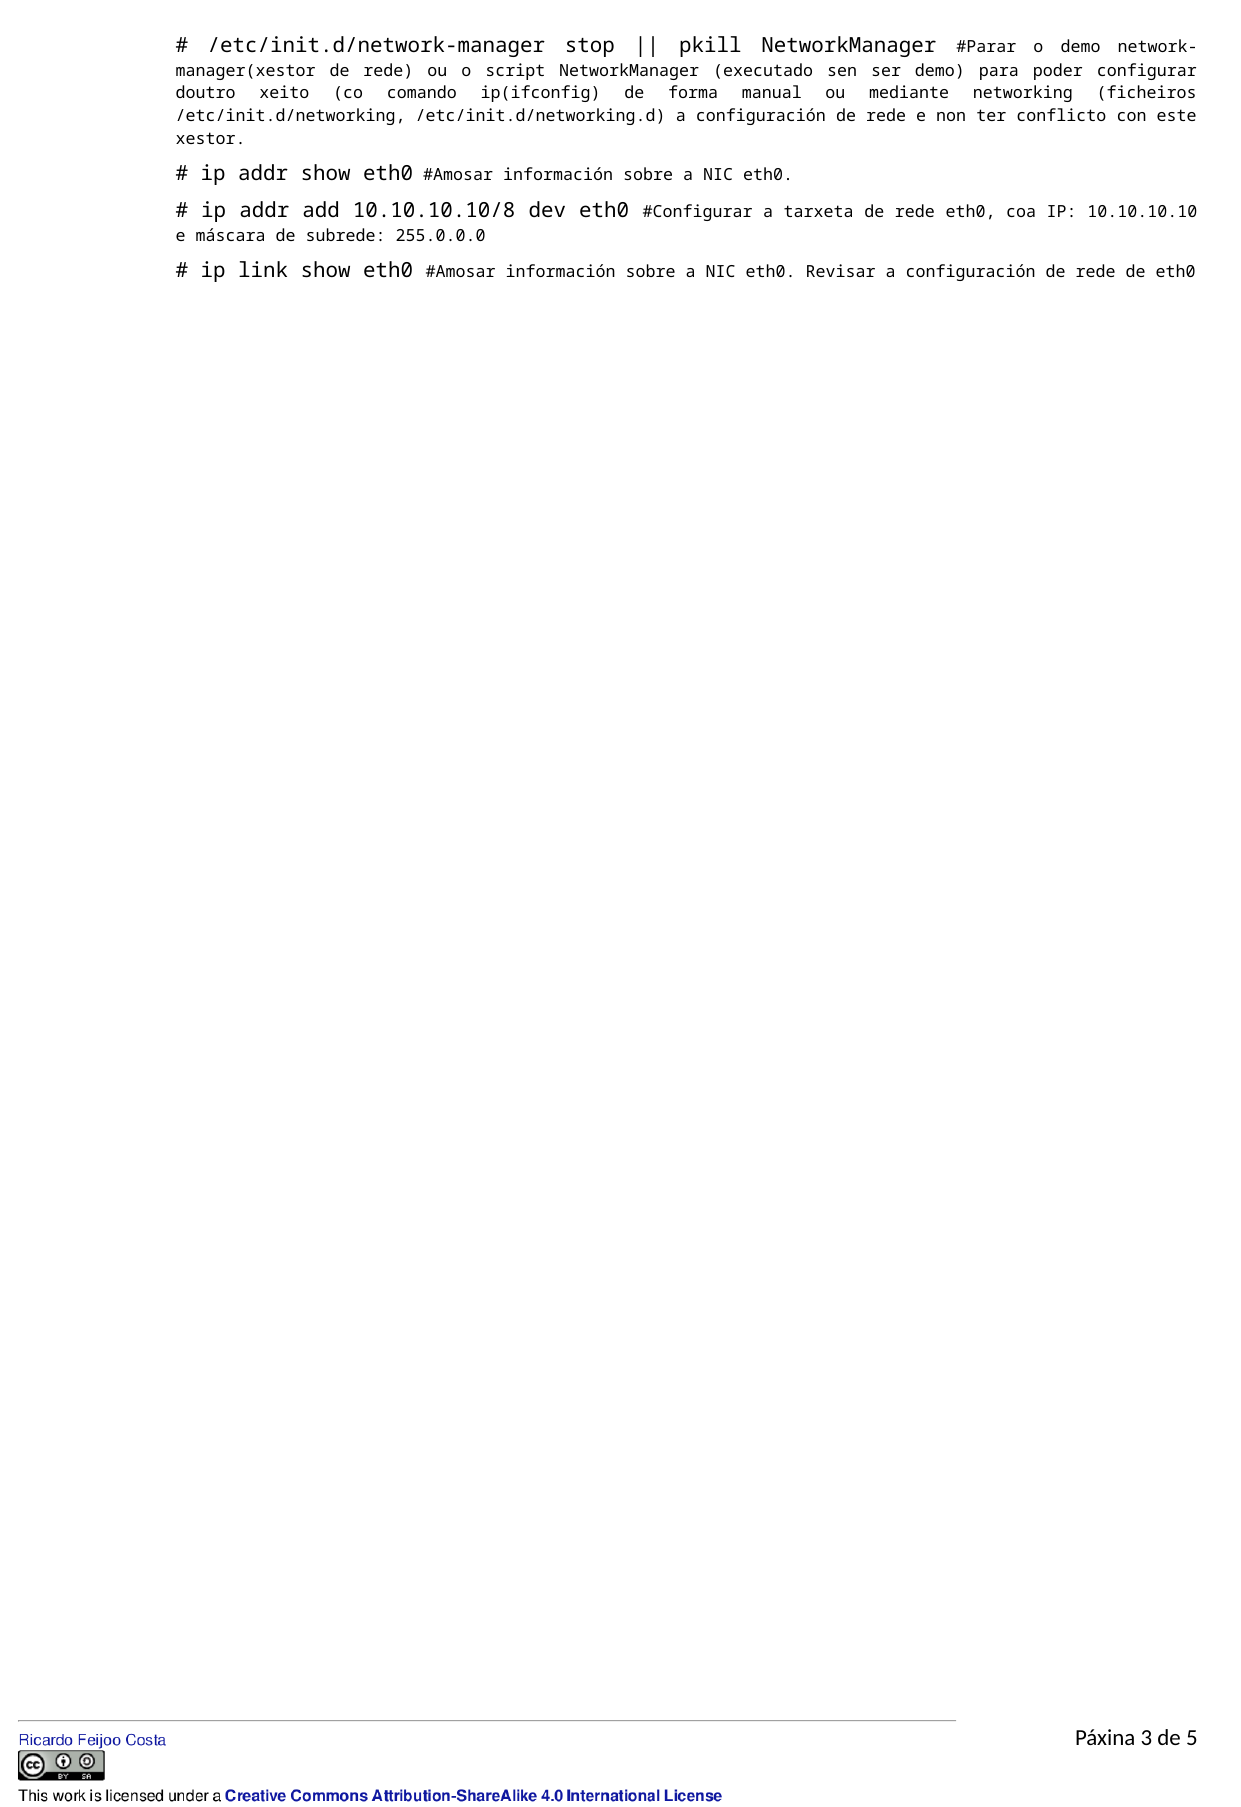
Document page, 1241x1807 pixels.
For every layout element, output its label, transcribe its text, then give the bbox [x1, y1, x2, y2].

list # ip link show eth0 #Amosar información sobre a NIC eth0. Revisar a configuración de rede de eth0 [140, 255, 1197, 283]
list # ip addr show eth0 #Amosar información sobre a NIC eth0. [140, 158, 1197, 186]
list # ip addr add 10.10.10.10/8 dev eth0 #Configurar a tarxeta de rede eth0, coa IP: 10.10.10.10 e máscara de subrede: 255.0.0.0 [140, 195, 1197, 246]
picture [8, 1715, 957, 1806]
list # /etc/init.d/network-manager stop || pkill NetworkManager #Parar o demo network-manager(xestor de rede) ou o script NetworkManager (executado sen ser demo) para poder configurar doutro xeito (co comando ip(ifconfig) de forma manual ou mediante networking (ficheiros /etc/init.d/networking, /etc/init.d/networking.d) a configuración de rede e non ter conflicto con este xestor. [140, 30, 1197, 149]
